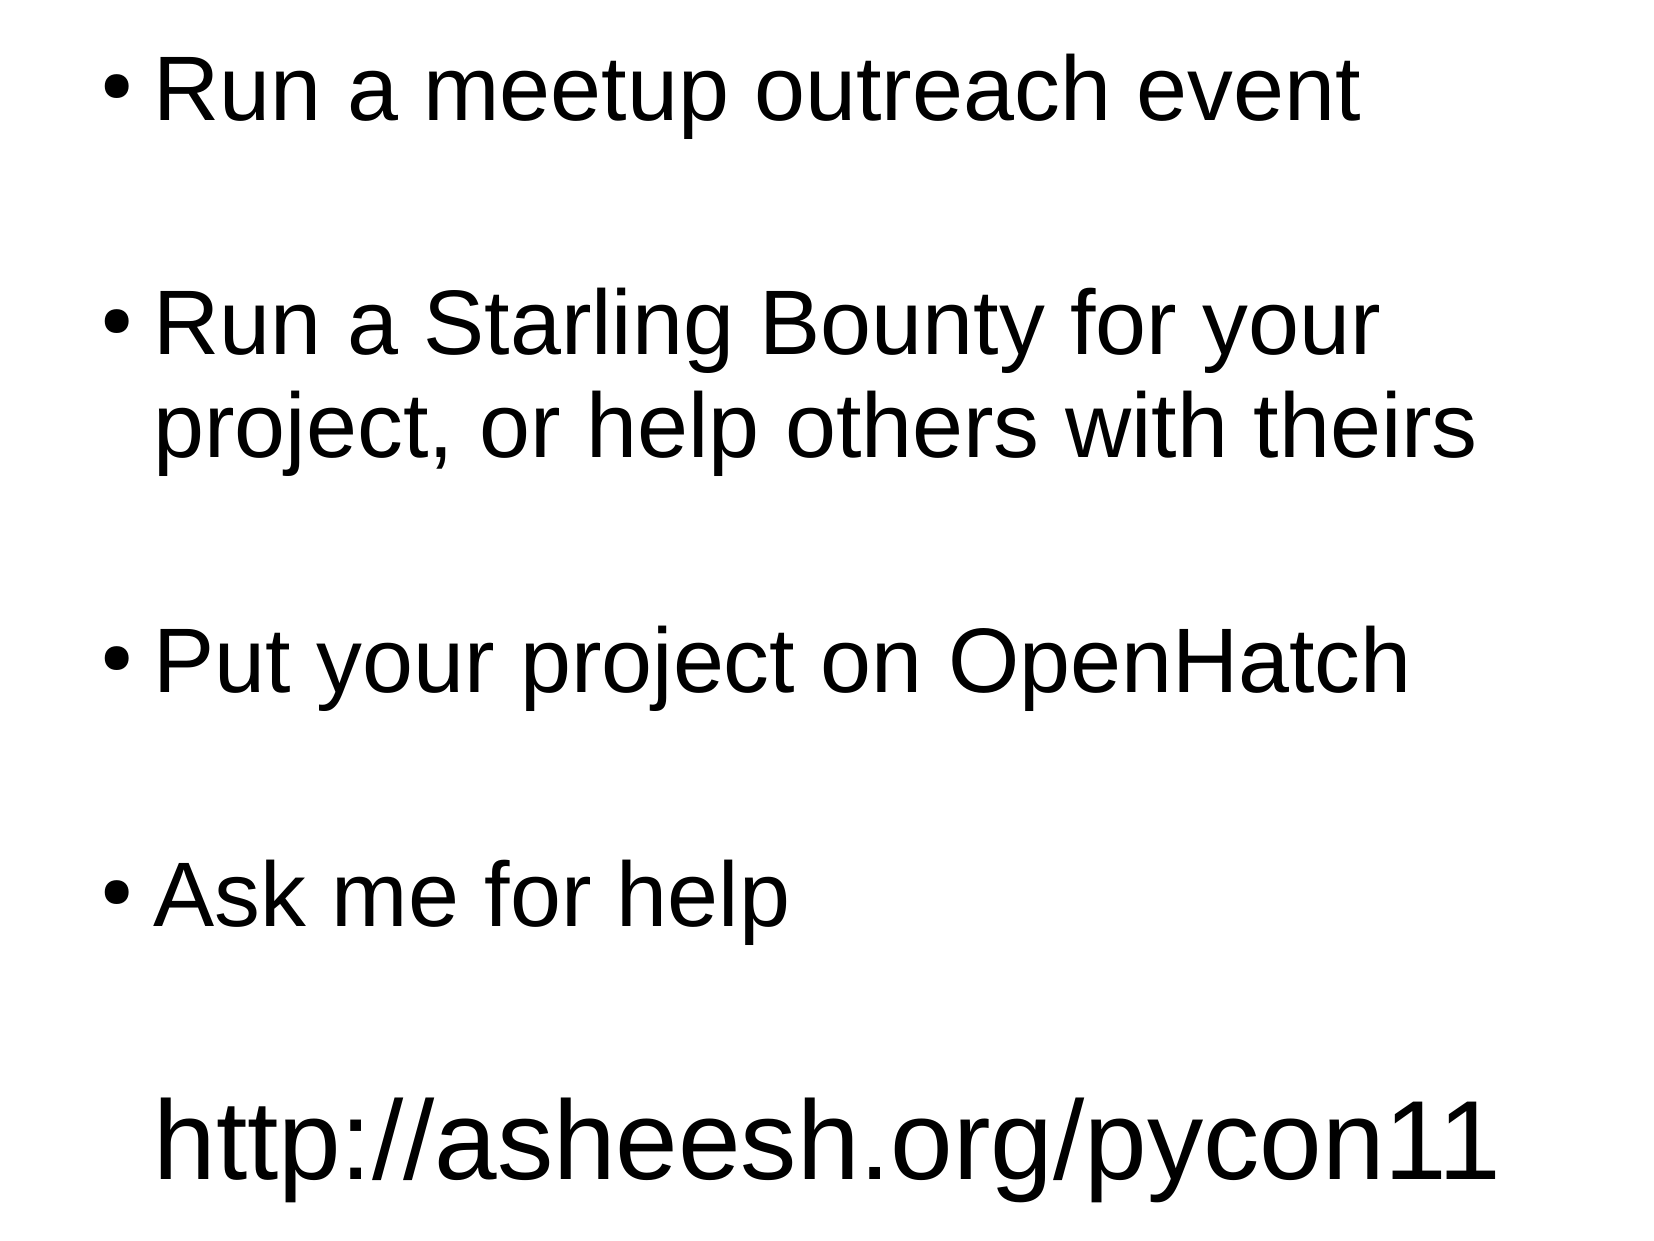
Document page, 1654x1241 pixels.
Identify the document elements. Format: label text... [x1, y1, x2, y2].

list Run a meetup outreach event Run a Starling Bounty for your project, or help others with theirs Put your project on OpenHatch Ask me for help http://asheesh.org/pycon11 [82, 37, 1571, 1241]
